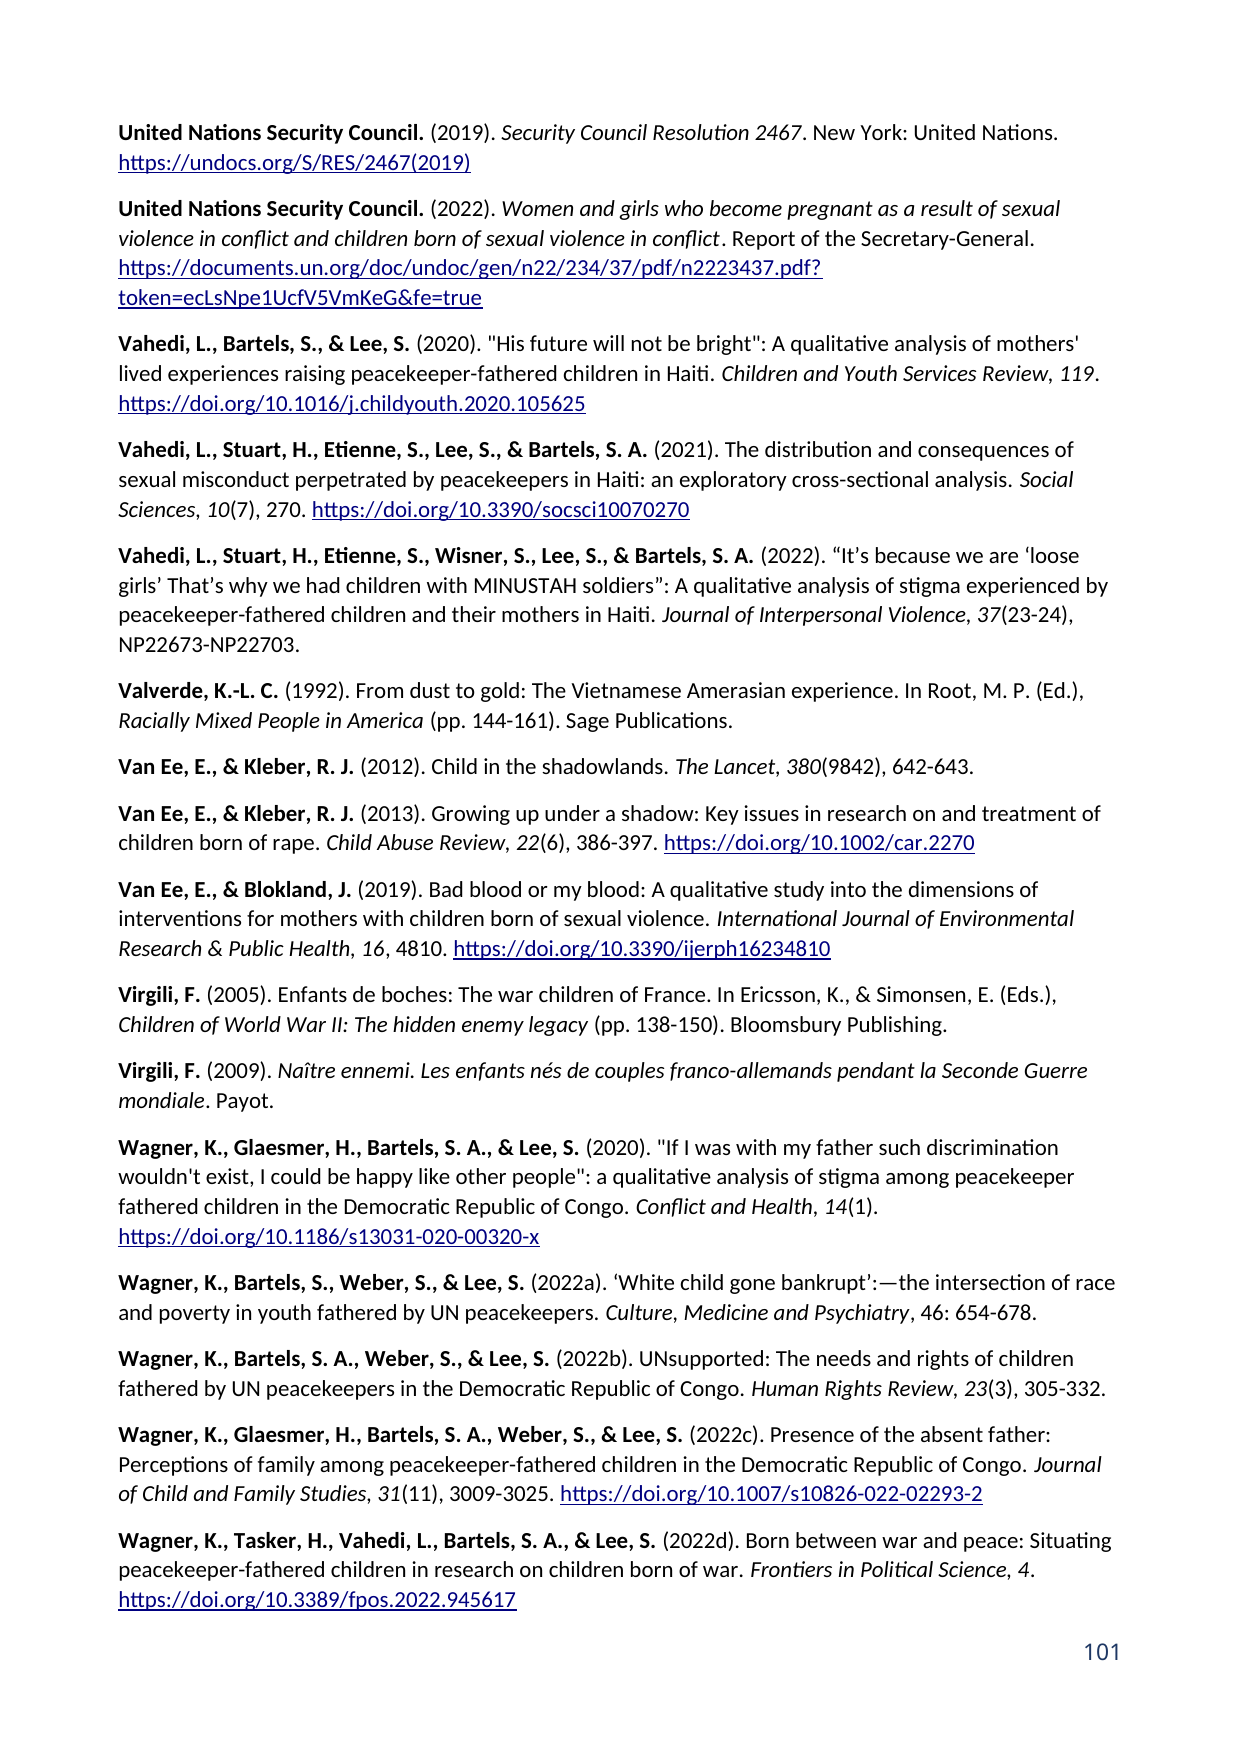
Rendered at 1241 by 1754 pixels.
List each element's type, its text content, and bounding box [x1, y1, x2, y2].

text Wagner, K., Bartels, S., Weber, S., & Lee, S. (2022a). ‘White child gone bankrupt’:—the intersection of race and poverty in youth fathered by UN peacekeepers. Culture, Medicine and Psychiatry, 46: 654-678. [118, 1268, 1122, 1326]
text Van Ee, E., & Kleber, R. J. (2013). Growing up under a shadow: Key issues in research on and treatment of children born of rape. Child Abuse Review, 22(6), 386-397. https://doi.org/10.1002/car.2270 [118, 799, 1122, 857]
text Virgili, F. (2009). Naître ennemi. Les enfants nés de couples franco-allemands pendant la Seconde Guerre mondiale. Payot. [118, 1057, 1122, 1114]
text Van Ee, E., & Kleber, R. J. (2012). Child in the shadowlands. The Lancet, 380(9842), 642-643. [118, 752, 1122, 781]
text Van Ee, E., & Blokland, J. (2019). Bad blood or my blood: A qualitative study into the dimensions of interventions for mothers with children born of sexual violence. International Journal of Environmental Research & Public Health, 16, 4810. https://doi.org/10.3390/ijerph16234810 [118, 875, 1122, 962]
text United Nations Security Council. (2022). Women and girls who become pregnant as a result of sexual violence in conflict and children born of sexual violence in conflict. Report of the Secretary-General. https://documents.un.org/doc/undoc/gen/n22/234/37/pdf/n2223437.pdf?token=ecLsNpe1UcfV5VmKeG&fe=true [118, 194, 1122, 311]
text Vahedi, L., Bartels, S., & Lee, S. (2020). "His future will not be bright": A qualitative analysis of mothers' lived experiences raising peacekeeper-fathered children in Haiti. Children and Youth Services Review, 119. https://doi.org/10.1016/j.childyouth.2020.105625 [118, 329, 1122, 417]
text Valverde, K.-L. C. (1992). From dust to gold: The Vietnamese Amerasian experience. In Root, M. P. (Ed.), Racially Mixed People in America (pp. 144-161). Sage Publications. [118, 676, 1122, 734]
text Wagner, K., Glaesmer, H., Bartels, S. A., Weber, S., & Lee, S. (2022c). Presence of the absent father: Perceptions of family among peacekeeper-fathered children in the Democratic Republic of Congo. Journal of Child and Family Studies, 31(11), 3009-3025. https://doi.org/10.1007/s10826-022-02293-2 [118, 1420, 1122, 1508]
text United Nations Security Council. (2019). Security Council Resolution 2467. New York: United Nations. https://undocs.org/S/RES/2467(2019) [118, 118, 1122, 176]
text Vahedi, L., Stuart, H., Etienne, S., Lee, S., & Bartels, S. A. (2021). The distribution and consequences of sexual misconduct perpetrated by peacekeepers in Haiti: an exploratory cross-sectional analysis. Social Sciences, 10(7), 270. https://doi.org/10.3390/socsci10070270 [118, 435, 1122, 523]
text Vahedi, L., Stuart, H., Etienne, S., Wisner, S., Lee, S., & Bartels, S. A. (2022). “It’s because we are ‘loose girls’ That’s why we had children with MINUSTAH soldiers”: A qualitative analysis of stigma experienced by peacekeeper-fathered children and their mothers in Haiti. Journal of Interpersonal Violence, 37(23-24), NP22673-NP22703. [118, 541, 1122, 658]
text Virgili, F. (2005). Enfants de boches: The war children of France. In Ericsson, K., & Simonsen, E. (Eds.), Children of World War II: The hidden enemy legacy (pp. 138-150). Bloomsbury Publishing. [118, 981, 1122, 1038]
text Wagner, K., Bartels, S. A., Weber, S., & Lee, S. (2022b). UNsupported: The needs and rights of children fathered by UN peacekeepers in the Democratic Republic of Congo. Human Rights Review, 23(3), 305-332. [118, 1344, 1122, 1402]
text Wagner, K., Glaesmer, H., Bartels, S. A., & Lee, S. (2020). "If I was with my father such discrimination wouldn't exist, I could be happy like other people": a qualitative analysis of stigma among peacekeeper fathered children in the Democratic Republic of Congo. Conflict and Health, 14(1). https://doi.org/10.1186/s13031-020-00320-x [118, 1133, 1122, 1250]
text Wagner, K., Tasker, H., Vahedi, L., Bartels, S. A., & Lee, S. (2022d). Born between war and peace: Situating peacekeeper-fathered children in research on children born of war. Frontiers in Political Science, 4. https://doi.org/10.3389/fpos.2022.945617 [118, 1526, 1122, 1613]
